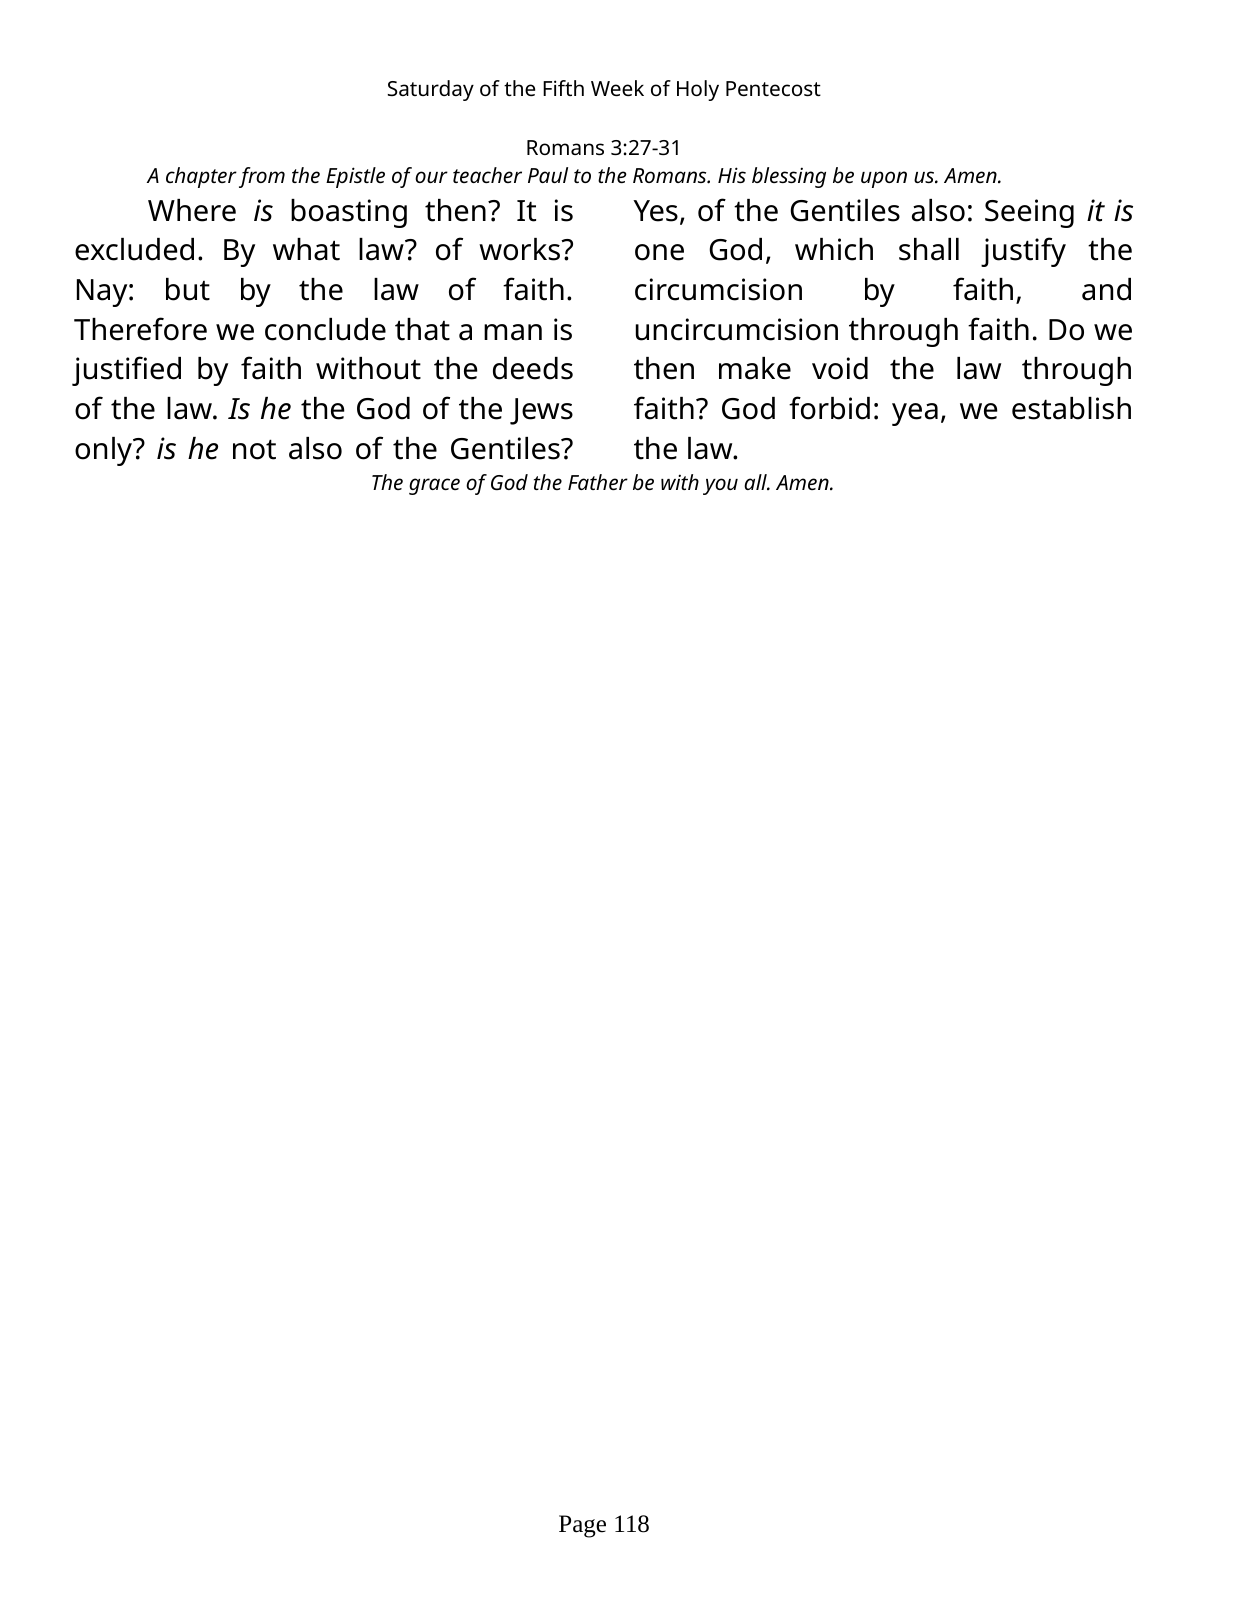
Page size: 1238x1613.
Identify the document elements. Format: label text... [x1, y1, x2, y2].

text Where is boasting then? It is excluded. By what law? of works? Nay: but by the law of faith. Therefore we conclude that a man is justified by faith without the deeds of the law. Is he the God of the Jews only? is he not also of the Gentiles? [74, 190, 574, 468]
text A chapter from the Epistle of our teacher Paul to the Romans. His blessing be upon us. Amen. [74, 161, 1134, 190]
text Romans 3:27-31 [74, 133, 1134, 161]
text Saturday of the Fifth Week of Holy Pentecost [72, 74, 1135, 102]
text Yes, of the Gentiles also: Seeing it is one God, which shall justify the circumcision by faith, and uncircumcision through faith. Do we then make void the law through faith? God forbid: yea, we establish the law. [633, 190, 1134, 468]
text The grace of God the Father be with you all. Amen. [74, 468, 1134, 496]
